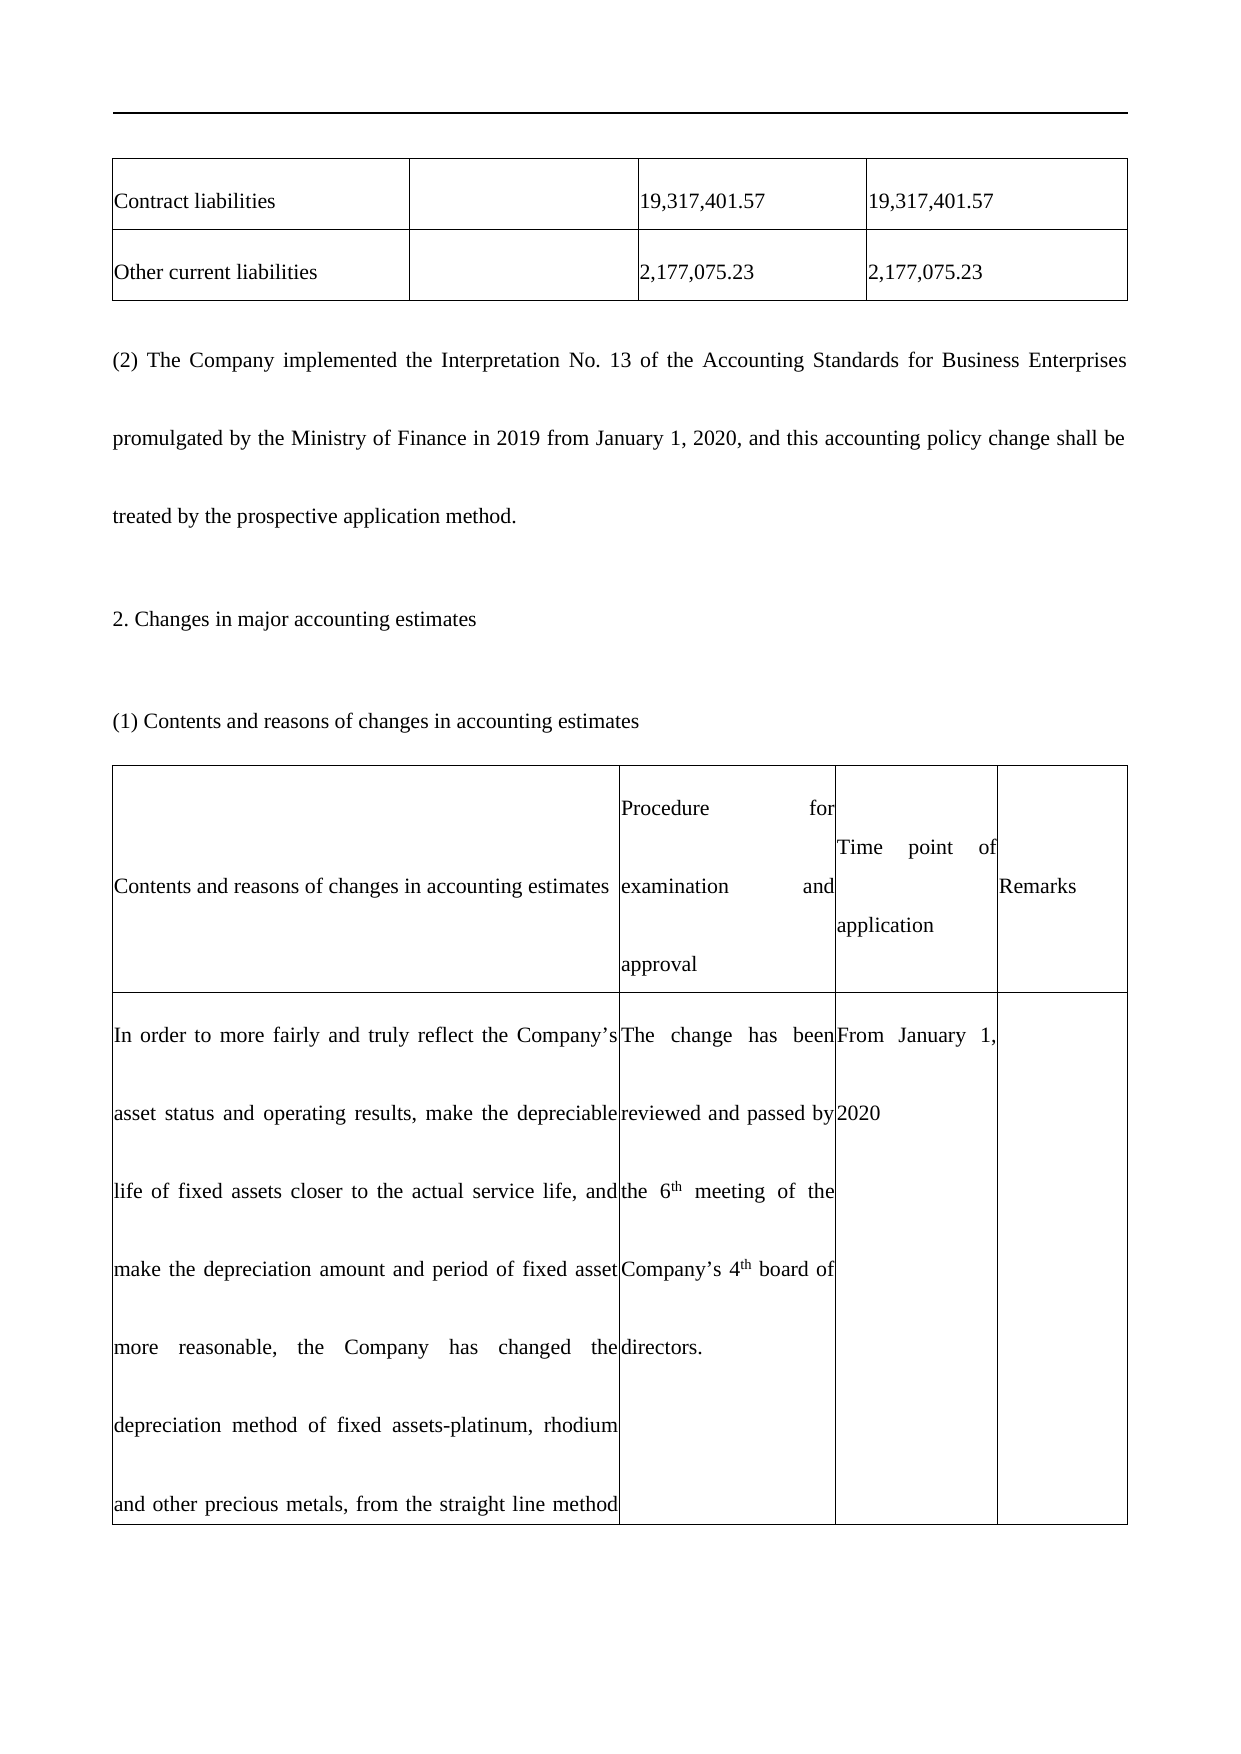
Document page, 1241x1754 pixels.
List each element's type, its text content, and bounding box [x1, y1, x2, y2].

table_cell 19,317,401.57 [867, 159, 1127, 229]
table_cell Contract liabilities [113, 159, 409, 229]
table_cell 19,317,401.57 [639, 159, 866, 229]
table_cell Other current liabilities [113, 230, 409, 299]
table_cell [410, 159, 638, 229]
table_cell From January 1, 2020 [836, 993, 997, 1524]
table_cell 2,177,075.23 [639, 230, 866, 299]
text (1) Contents and reasons of changes in accounting estimates [112, 679, 1128, 742]
text 2. Changes in major accounting estimates [112, 576, 1128, 639]
table_header Contents and reasons of changes in accounting estimates [113, 766, 619, 992]
table_cell The change has been reviewed and passed by the 6th meeting of the Company’s 4th board of directors. [620, 993, 835, 1524]
table_header Time point of application [836, 766, 997, 992]
table_cell In order to more fairly and truly reflect the Company’s asset status and operating results, make the depreciable life of fixed assets closer to the actual service life, and make the depreciation amount and period of fixed asset more reasonable, the Company has changed the depreciation method of fixed assets-platinum, rhodium and other precious metals, from the straight line method [113, 993, 619, 1524]
table_header Remarks [998, 766, 1127, 992]
text (2) The Company implemented the Interpretation No. 13 of the Accounting Standards for Business Enterprises promulgated by the Ministry of Finance in 2019 from January 1, 2020, and this accounting policy change shall be treated by the prospective application method. [112, 317, 1128, 536]
table_header Procedure for examination and approval [620, 766, 835, 992]
table_cell [410, 230, 638, 299]
table_cell 2,177,075.23 [867, 230, 1127, 299]
table_cell [998, 993, 1127, 1524]
